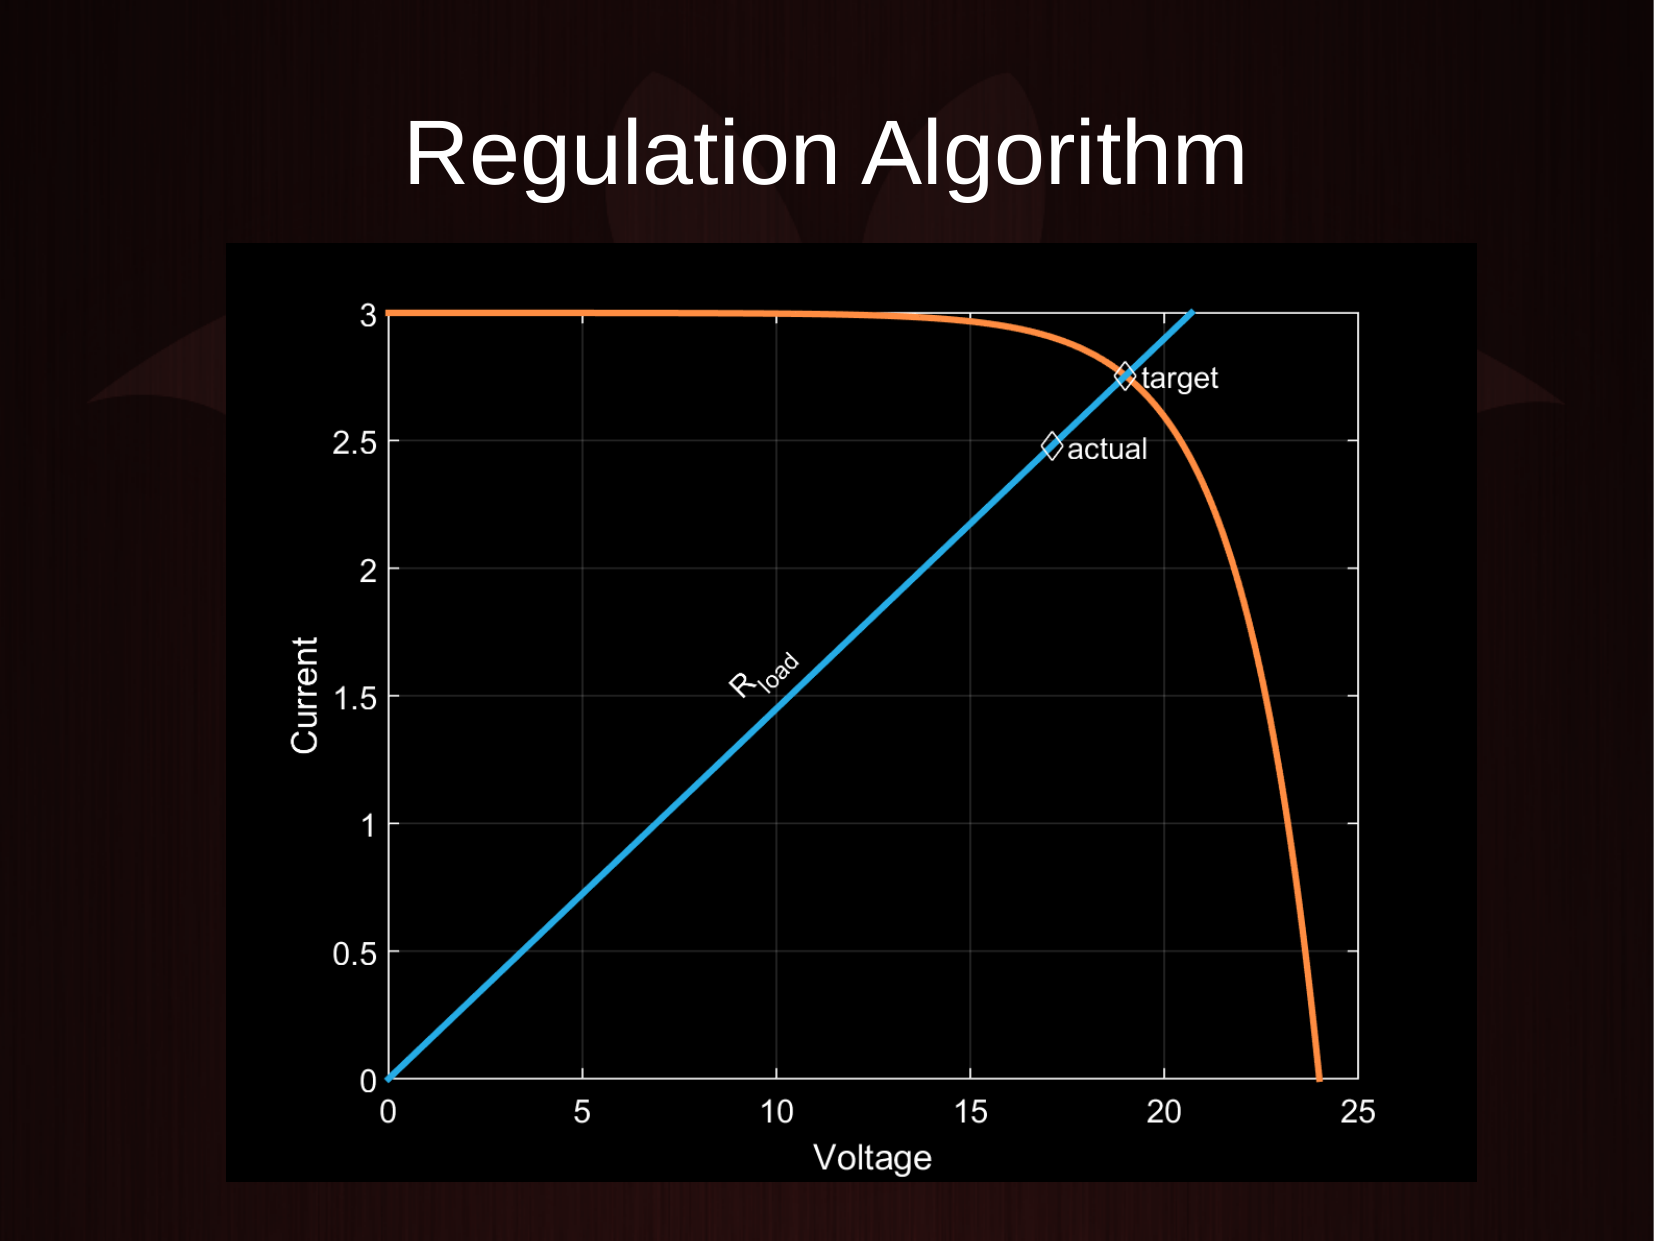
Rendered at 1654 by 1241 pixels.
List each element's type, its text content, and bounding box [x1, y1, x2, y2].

picture [0, 0, 1654, 1241]
title Regulation Algorithm [82, 49, 1571, 257]
